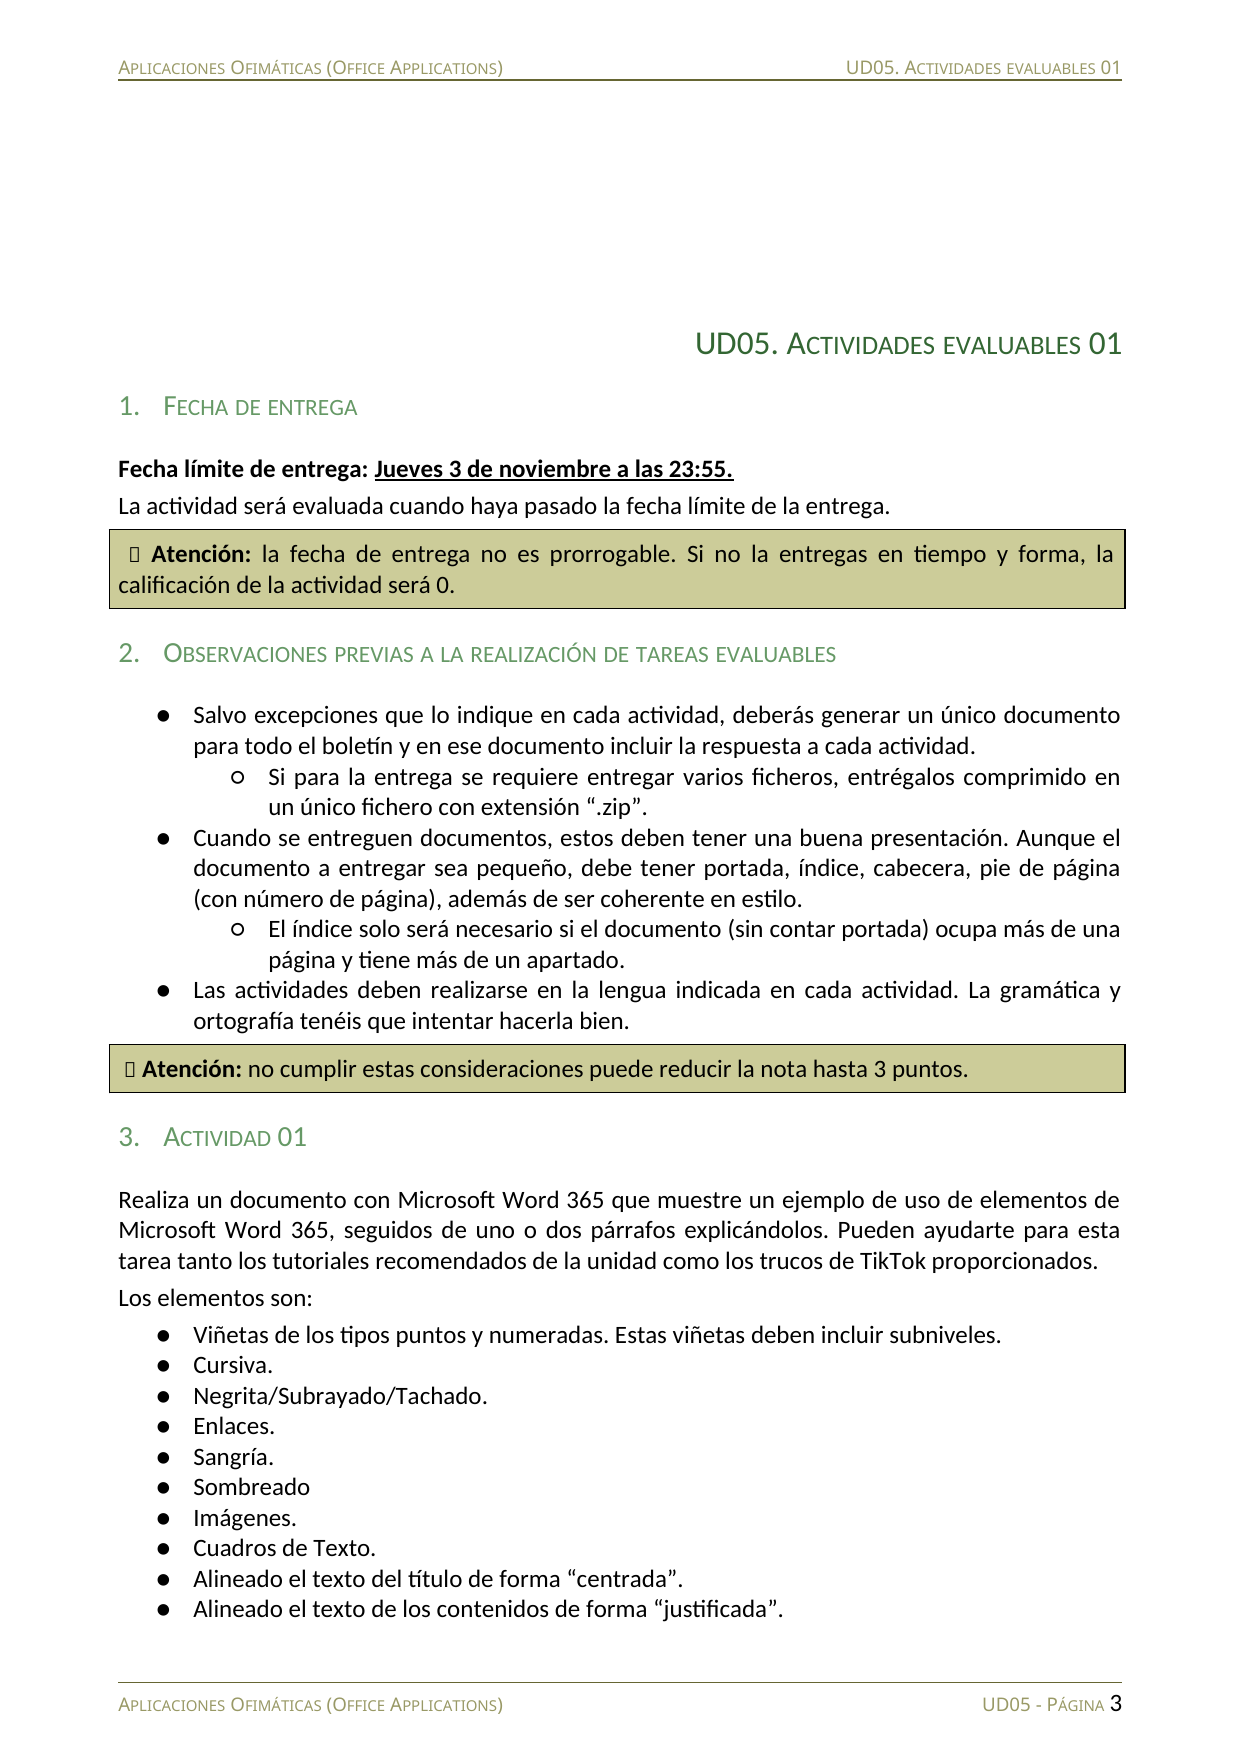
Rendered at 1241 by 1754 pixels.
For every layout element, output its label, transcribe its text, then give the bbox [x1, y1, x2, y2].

subtitle Fecha de entrega [118, 387, 1122, 423]
text ❕ Atención: no cumplir estas consideraciones puede reducir la nota hasta 3 puntos. [110, 1045, 1124, 1092]
text La actividad será evaluada cuando haya pasado la fecha límite de la entrega. [118, 490, 1122, 520]
list Si para la entrega se requiere entregar varios ficheros, entrégalos comprimido en un único fichero con extensión “.zip”. [231, 761, 1122, 822]
list Sombreado [156, 1472, 1122, 1502]
text UD05. Actividades evaluables 01 [118, 322, 1122, 362]
list Imágenes. [156, 1502, 1122, 1533]
list Las actividades deben realizarse en la lengua indicada en cada actividad. La gramática y ortografía tenéis que intentar hacerla bien. [156, 974, 1122, 1035]
list Cursiva. [156, 1349, 1122, 1380]
list Salvo excepciones que lo indique en cada actividad, deberás generar un único documento para todo el boletín y en ese documento incluir la respuesta a cada actividad. [156, 699, 1122, 761]
list Negrita/Subrayado/Tachado. [156, 1380, 1122, 1411]
subtitle Actividad 01 [118, 1118, 1122, 1154]
list Viñetas de los tipos puntos y numeradas. Estas viñetas deben incluir subniveles. [156, 1319, 1122, 1349]
text Los elementos son: [118, 1282, 1122, 1312]
list Enlaces. [156, 1411, 1122, 1441]
text Fecha límite de entrega: Jueves 3 de noviembre a las 23:55. [118, 453, 1122, 483]
list Sangría. [156, 1441, 1122, 1472]
text Realiza un documento con Microsoft Word 365 que muestre un ejemplo de uso de elementos de Microsoft Word 365, seguidos de uno o dos párrafos explicándolos. Pueden ayudarte para esta tarea tanto los tutoriales recomendados de la unidad como los trucos de TikTok proporcionados. [118, 1184, 1122, 1276]
list Alineado el texto de los contenidos de forma “justificada”. [156, 1594, 1122, 1624]
list Cuando se entreguen documentos, estos deben tener una buena presentación. Aunque el documento a entregar sea pequeño, debe tener portada, índice, cabecera, pie de página (con número de página), además de ser coherente en estilo. [156, 822, 1122, 913]
text ❕ Atención: la fecha de entrega no es prorrogable. Si no la entregas en tiempo y forma, la calificación de la actividad será 0. [110, 530, 1124, 608]
list Alineado el texto del título de forma “centrada”. [156, 1563, 1122, 1594]
subtitle Observaciones previas a la realización de tareas evaluables [118, 634, 1122, 669]
list Cuadros de Texto. [156, 1533, 1122, 1563]
list El índice solo será necesario si el documento (sin contar portada) ocupa más de una página y tiene más de un apartado. [231, 913, 1122, 974]
